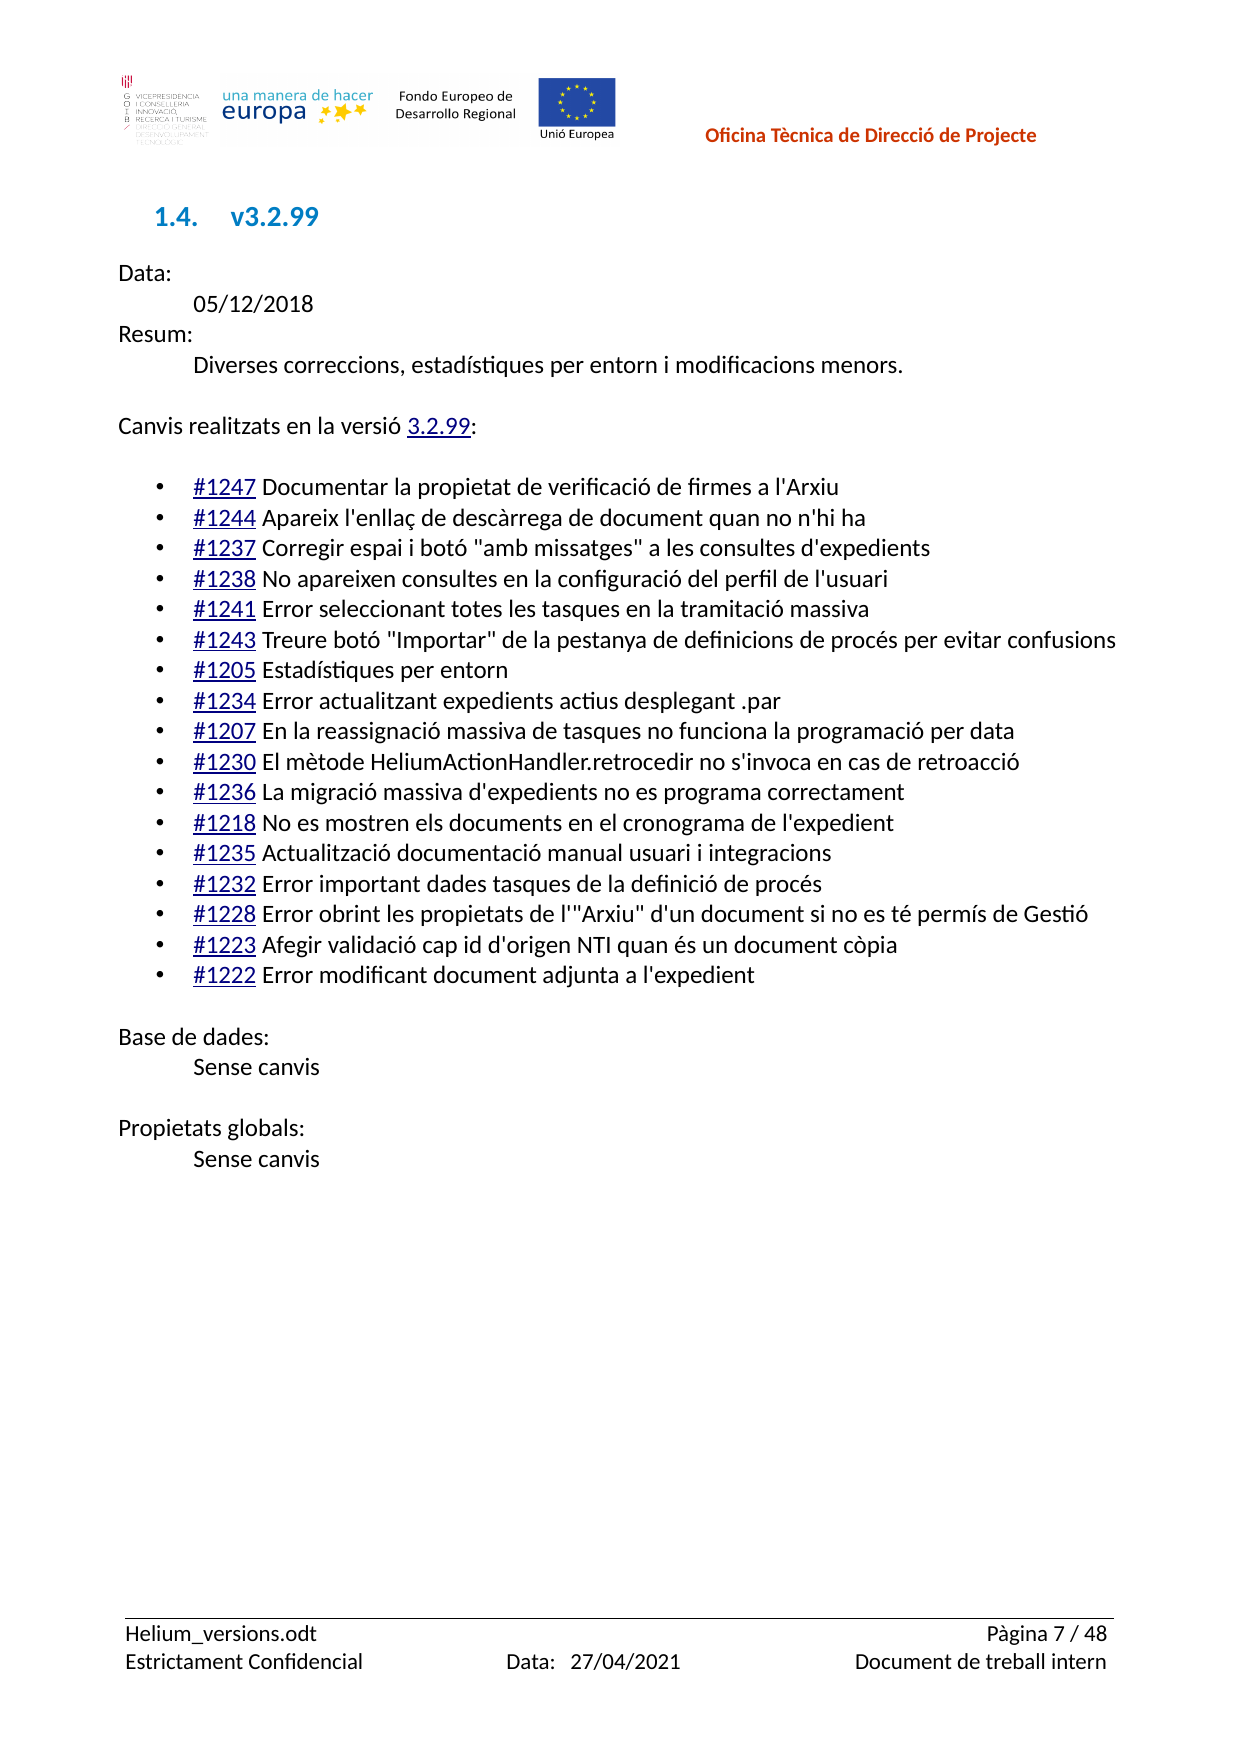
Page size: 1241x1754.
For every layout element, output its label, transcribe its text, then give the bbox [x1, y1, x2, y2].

list #1205 Estadístiques per entorn [156, 654, 1122, 685]
list #1230 El mètode HeliumActionHandler.retrocedir no s'invoca en cas de retroacció [156, 746, 1122, 776]
text Propietats globals: [118, 1112, 1122, 1143]
list #1238 No apareixen consultes en la configuració del perfil de l'usuari [156, 563, 1122, 593]
picture [118, 73, 213, 147]
list #1241 Error seleccionant totes les tasques en la tramitació massiva [156, 593, 1122, 624]
text Sense canvis [118, 1051, 1122, 1082]
list #1228 Error obrint les propietats de l'"Arxiu" d'un document si no es té permís de Gestió [156, 898, 1122, 929]
list #1223 Afegir validació cap id d'origen NTI quan és un document còpia [156, 929, 1122, 959]
list #1244 Apareix l'enllaç de descàrrega de document quan no n'hi ha [156, 502, 1122, 532]
text Data: [118, 258, 1122, 288]
list #1236 La migració massiva d'expedients no es programa correctament [156, 776, 1122, 807]
picture [219, 73, 621, 147]
list #1218 No es mostren els documents en el cronograma de l'expedient [156, 807, 1122, 837]
list #1222 Error modificant document adjunta a l'expedient [156, 959, 1122, 990]
text Diverses correccions, estadístiques per entorn i modificacions menors. [118, 349, 1122, 380]
text Base de dades: [118, 1021, 1122, 1051]
text Sense canvis [118, 1143, 1122, 1173]
list #1207 En la reassignació massiva de tasques no funciona la programació per data [156, 715, 1122, 746]
list #1247 Documentar la propietat de verificació de firmes a l'Arxiu [156, 471, 1122, 502]
list #1235 Actualització documentació manual usuari i integracions [156, 837, 1122, 868]
list #1232 Error important dades tasques de la definició de procés [156, 868, 1122, 898]
text Resum: [118, 319, 1122, 349]
text 05/12/2018 [118, 288, 1122, 319]
subtitle v3.2.99 [153, 198, 1122, 234]
text Canvis realitzats en la versió 3.2.99: [118, 410, 1122, 441]
list #1237 Corregir espai i botó "amb missatges" a les consultes d'expedients [156, 532, 1122, 563]
list #1234 Error actualitzant expedients actius desplegant .par [156, 685, 1122, 715]
list #1243 Treure botó "Importar" de la pestanya de definicions de procés per evitar confusions [156, 624, 1122, 654]
